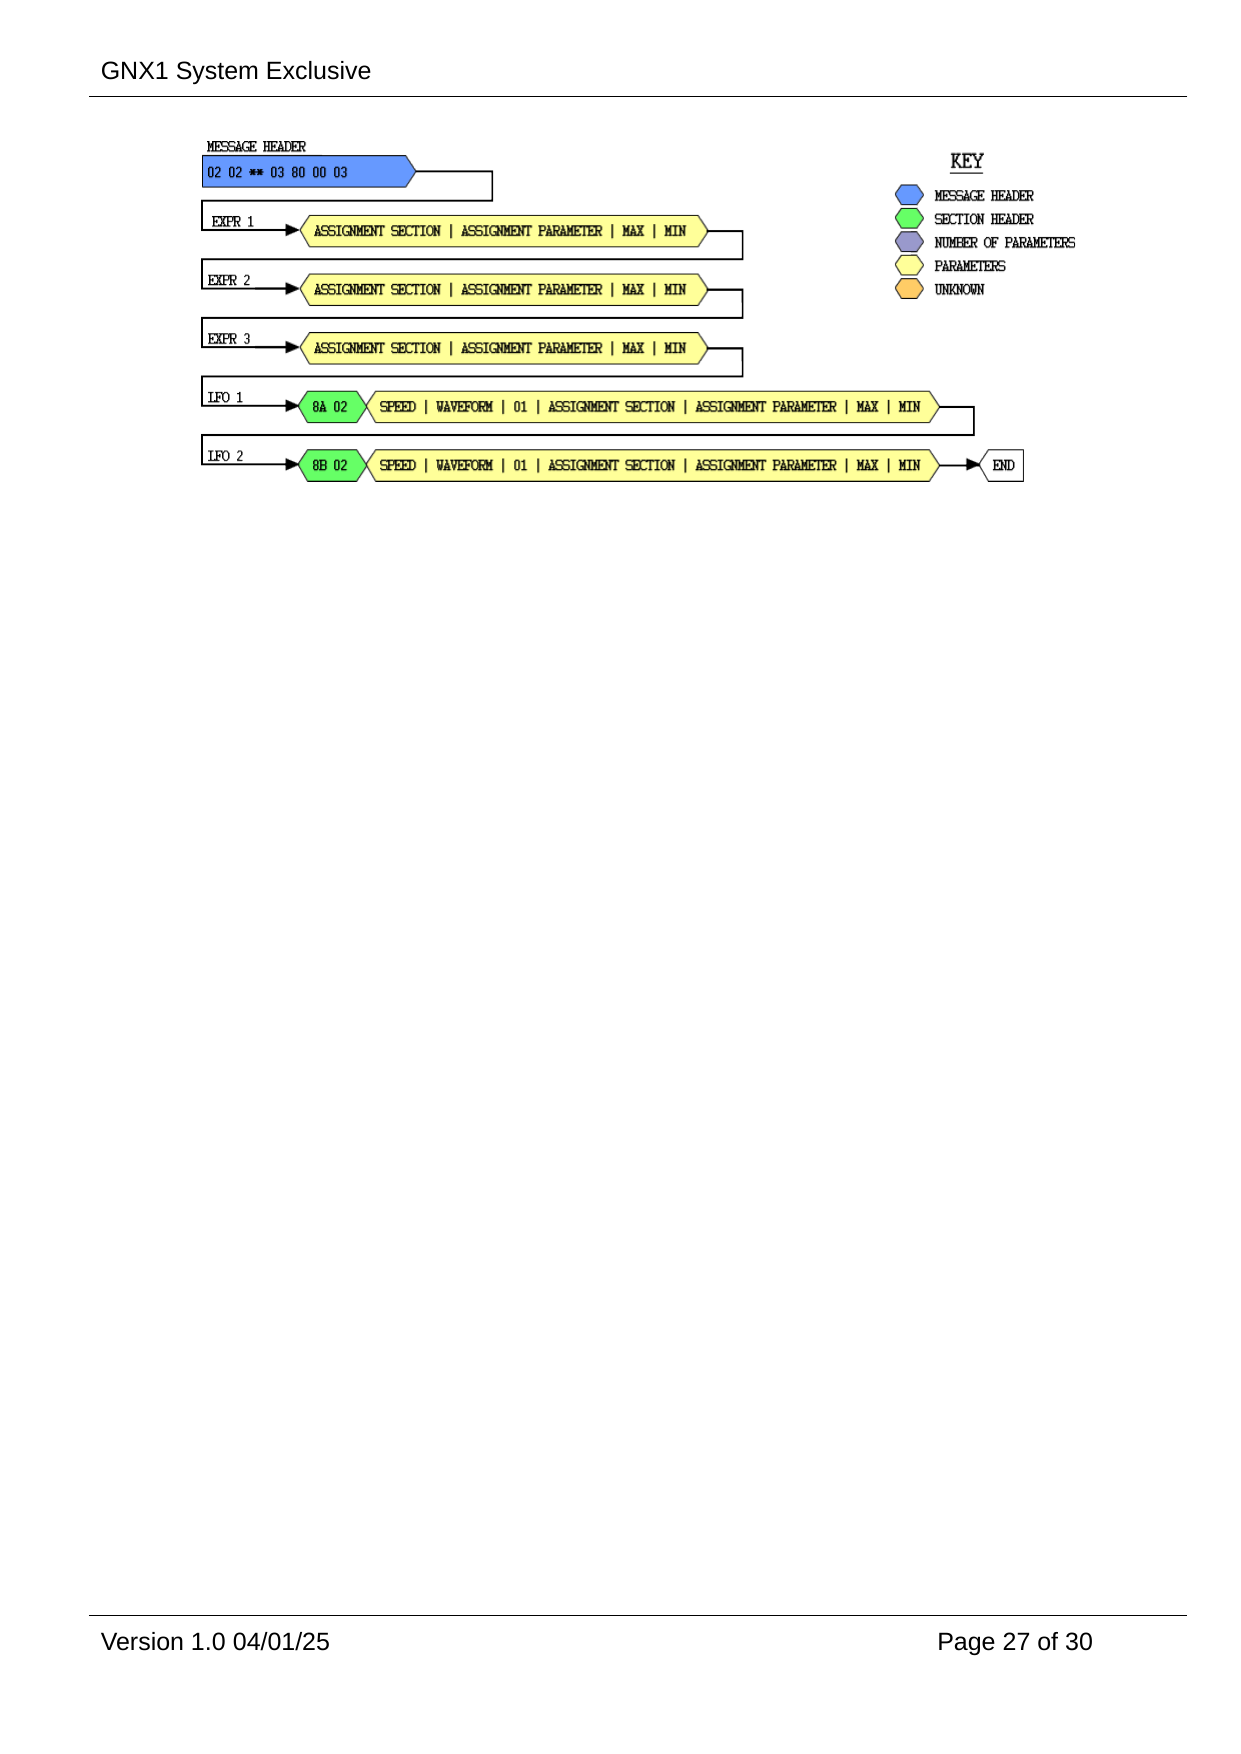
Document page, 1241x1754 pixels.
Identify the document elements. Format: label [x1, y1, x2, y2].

picture [201, 141, 1076, 482]
